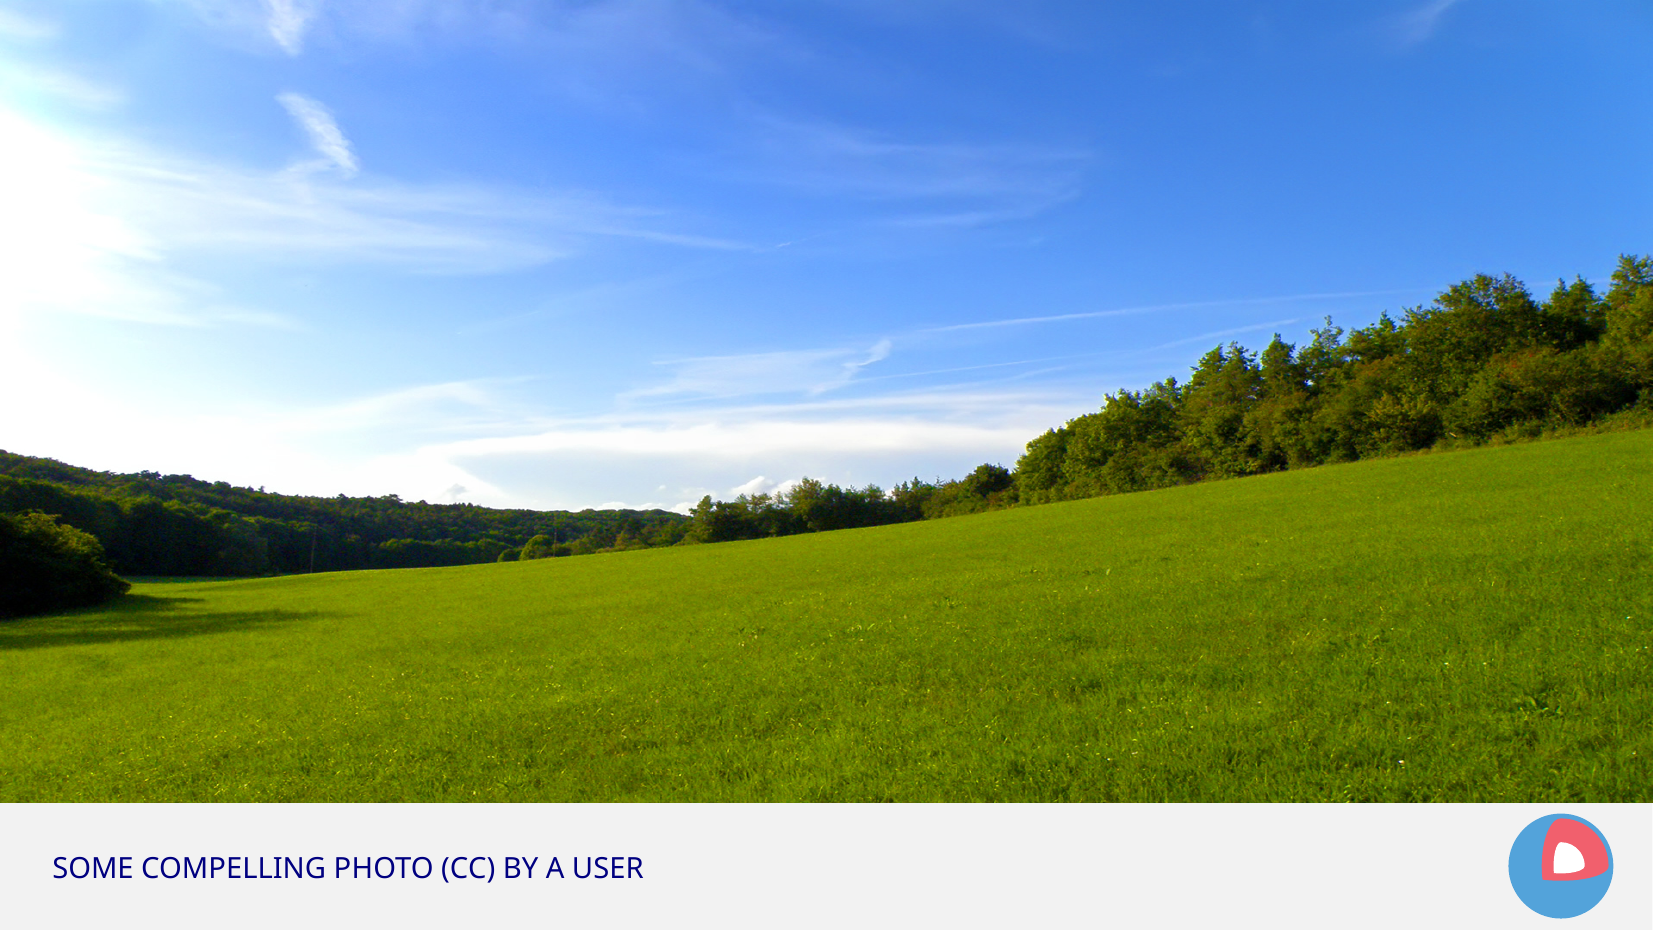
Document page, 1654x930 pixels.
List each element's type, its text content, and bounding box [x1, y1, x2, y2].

picture [0, 0, 1653, 803]
text_box SOME COMPELLING PHOTO (CC) BY A USER [37, 839, 589, 910]
